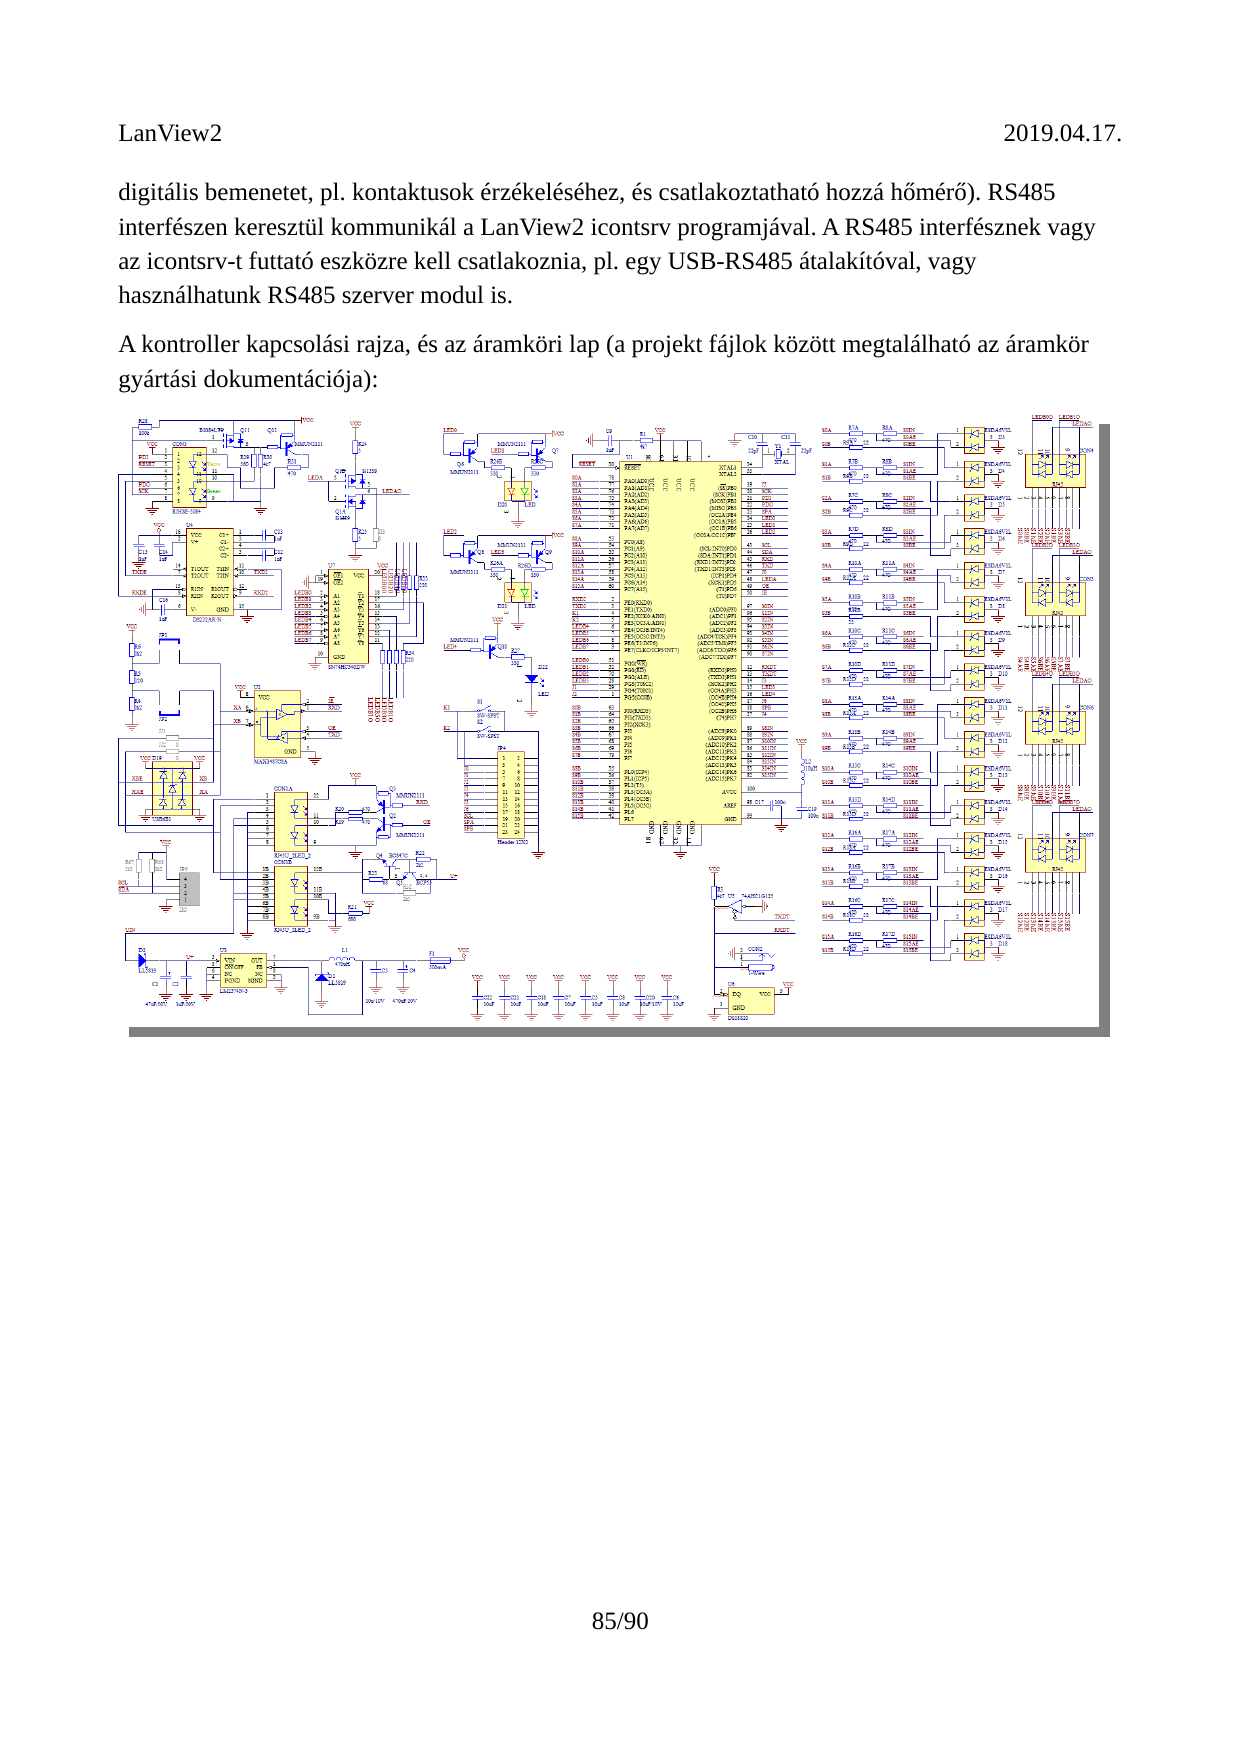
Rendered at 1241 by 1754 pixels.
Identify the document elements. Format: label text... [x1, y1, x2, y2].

picture [118, 413, 1099, 1027]
text digitális bemenetet, pl. kontaktusok érzékeléséhez, és csatlakoztatható hozzá hőmérő). RS485 interfészen keresztül kommunikál a LanView2 icontsrv programjával. A RS485 interfésznek vagy az icontsrv-t futtató eszközre kell csatlakoznia, pl. egy USB-RS485 átalakítóval, vagy használhatunk RS485 szerver modul is. [118, 177, 1122, 309]
text A kontroller kapcsolási rajza, és az áramköri lap (a projekt fájlok között megtalálható az áramkör gyártási dokumentációja): [118, 329, 1122, 393]
